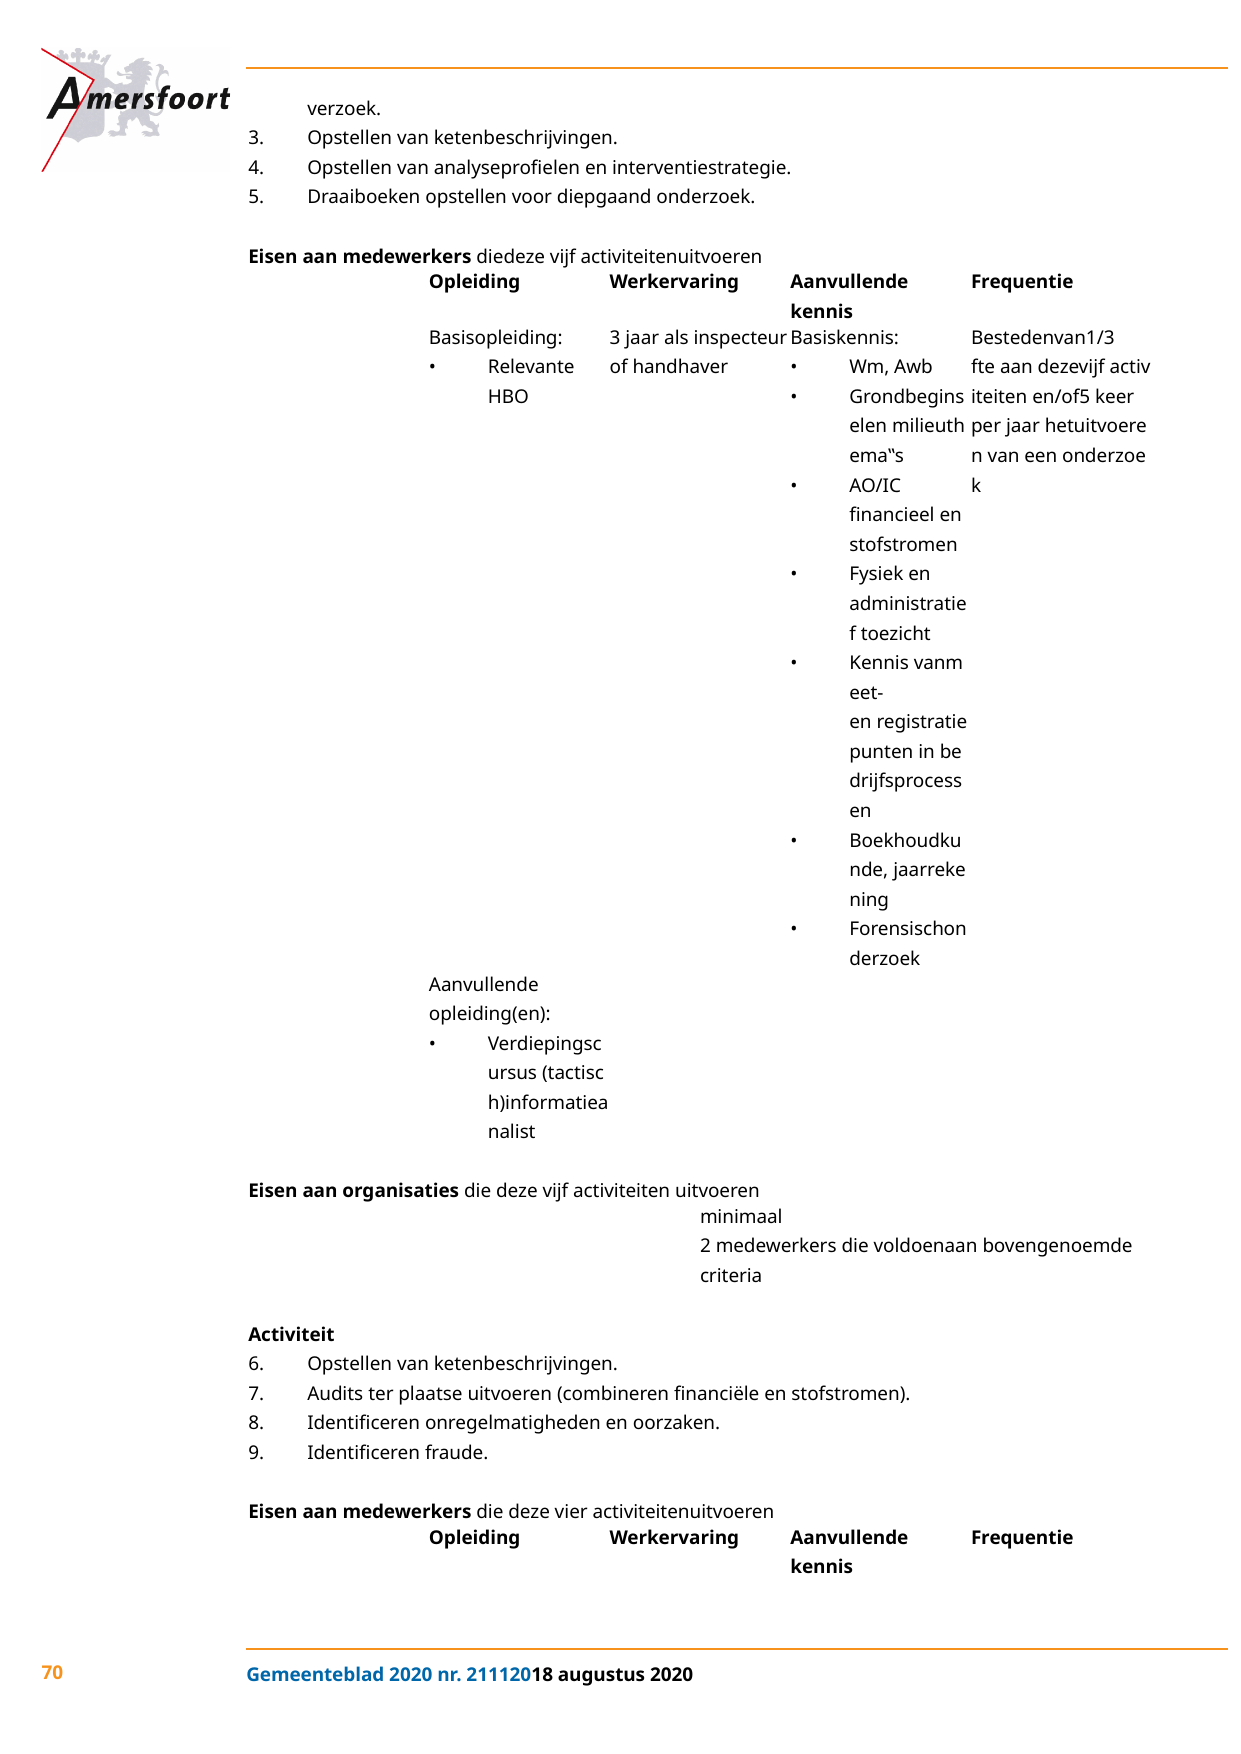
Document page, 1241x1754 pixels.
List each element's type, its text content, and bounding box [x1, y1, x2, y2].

table_cell [248, 1524, 429, 1579]
table_cell Frequentie [971, 269, 1152, 324]
list Opstellen van analyseprofielen en interventiestrategie. [248, 154, 1152, 180]
table_cell [248, 269, 429, 1144]
table_header Eisen aan medewerkers diedeze vijf activiteitenuitvoeren [248, 243, 1152, 268]
table_cell Basiskennis: Wm, Awb Grondbeginselen milieuthema‟s AO/IC financieel en stofstromen Fysiek en administratief toezicht Kennis vanmeet- en registratiepunten in bedrijfsprocessen Boekhoudkunde, jaarrekening Forensischonderzoek [790, 324, 971, 971]
table_cell Frequentie [971, 1524, 1152, 1579]
table_cell [248, 1203, 700, 1288]
picture [41, 47, 231, 172]
table_cell Werkervaring [609, 269, 790, 324]
table_cell Aanvullende kennis [790, 269, 971, 324]
table_cell Aanvullende kennis [790, 1524, 971, 1579]
table_cell Opleiding [429, 269, 609, 324]
table_cell minimaal 2 medewerkers die voldoenaan bovengenoemde criteria [700, 1203, 1152, 1288]
table_cell [790, 971, 971, 1144]
table_cell 3 jaar als inspecteur of handhaver [609, 324, 790, 1144]
table_header Eisen aan medewerkers die deze vier activiteitenuitvoeren [248, 1499, 1152, 1524]
table_cell Basisopleiding: Relevante HBO [429, 324, 609, 971]
table_cell Werkervaring [609, 1524, 790, 1579]
list Draaiboeken opstellen voor diepgaand onderzoek. [248, 183, 1152, 209]
list Opstellen van ketenbeschrijvingen. [248, 1350, 1152, 1376]
table_cell Aanvullende opleiding(en): Verdiepingscursus (tactisch)informatieanalist [429, 971, 609, 1144]
list Identificeren onregelmatigheden en oorzaken. [248, 1409, 1152, 1435]
text Activiteit [248, 1321, 1152, 1347]
table_cell Bestedenvan1/3 fte aan dezevijf activiteiten en/of5 keer per jaar hetuitvoeren van een onderzoek [971, 324, 1152, 1144]
list Opstellen van ketenbeschrijvingen. [248, 124, 1152, 150]
table_header Eisen aan organisaties die deze vijf activiteiten uitvoeren [248, 1178, 1152, 1203]
table_cell Opleiding [429, 1524, 609, 1579]
list Identificeren fraude. [248, 1439, 1152, 1465]
list Audits ter plaatse uitvoeren (combineren financiële en stofstromen). [248, 1380, 1152, 1406]
list verzoek. [248, 95, 1152, 121]
